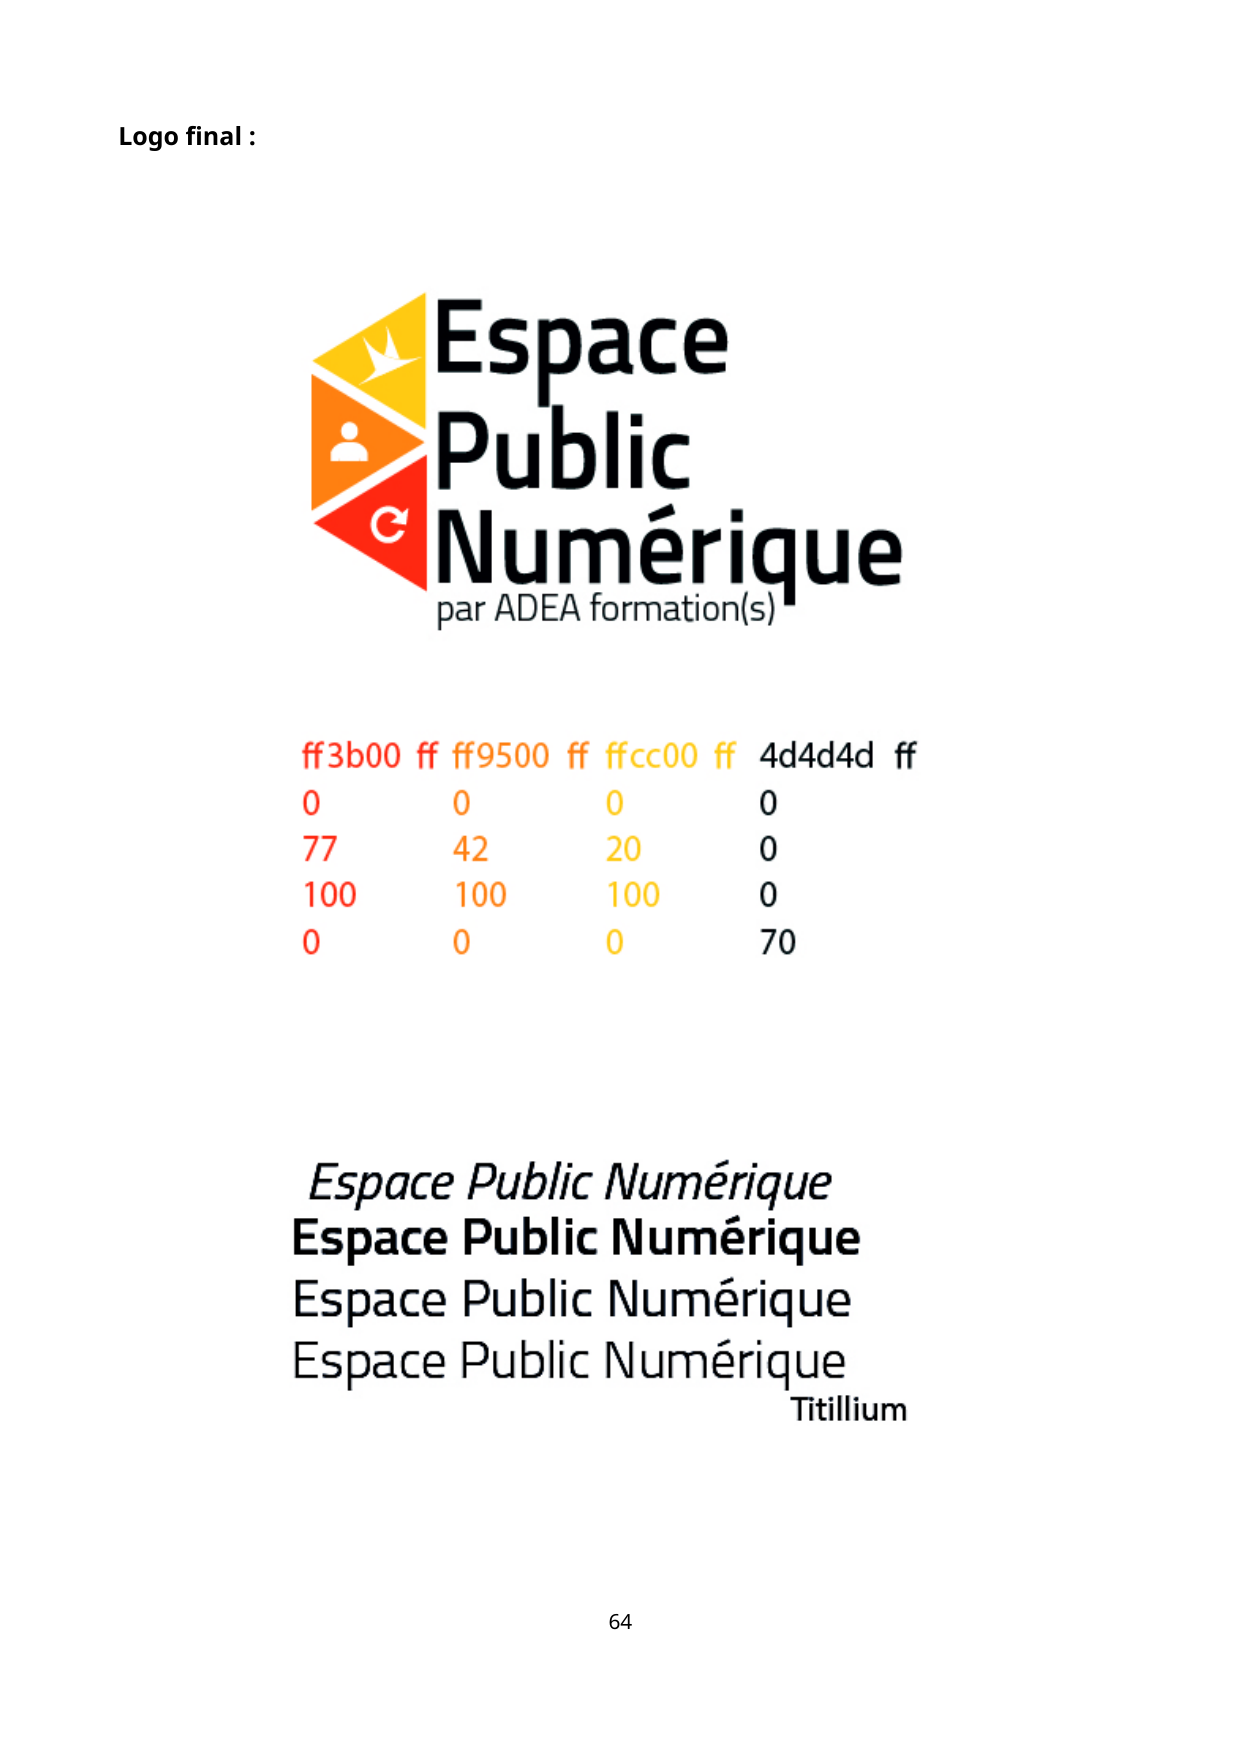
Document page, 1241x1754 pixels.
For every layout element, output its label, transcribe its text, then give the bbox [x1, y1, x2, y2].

picture [149, 199, 1091, 1530]
text Logo final : [118, 118, 1122, 152]
